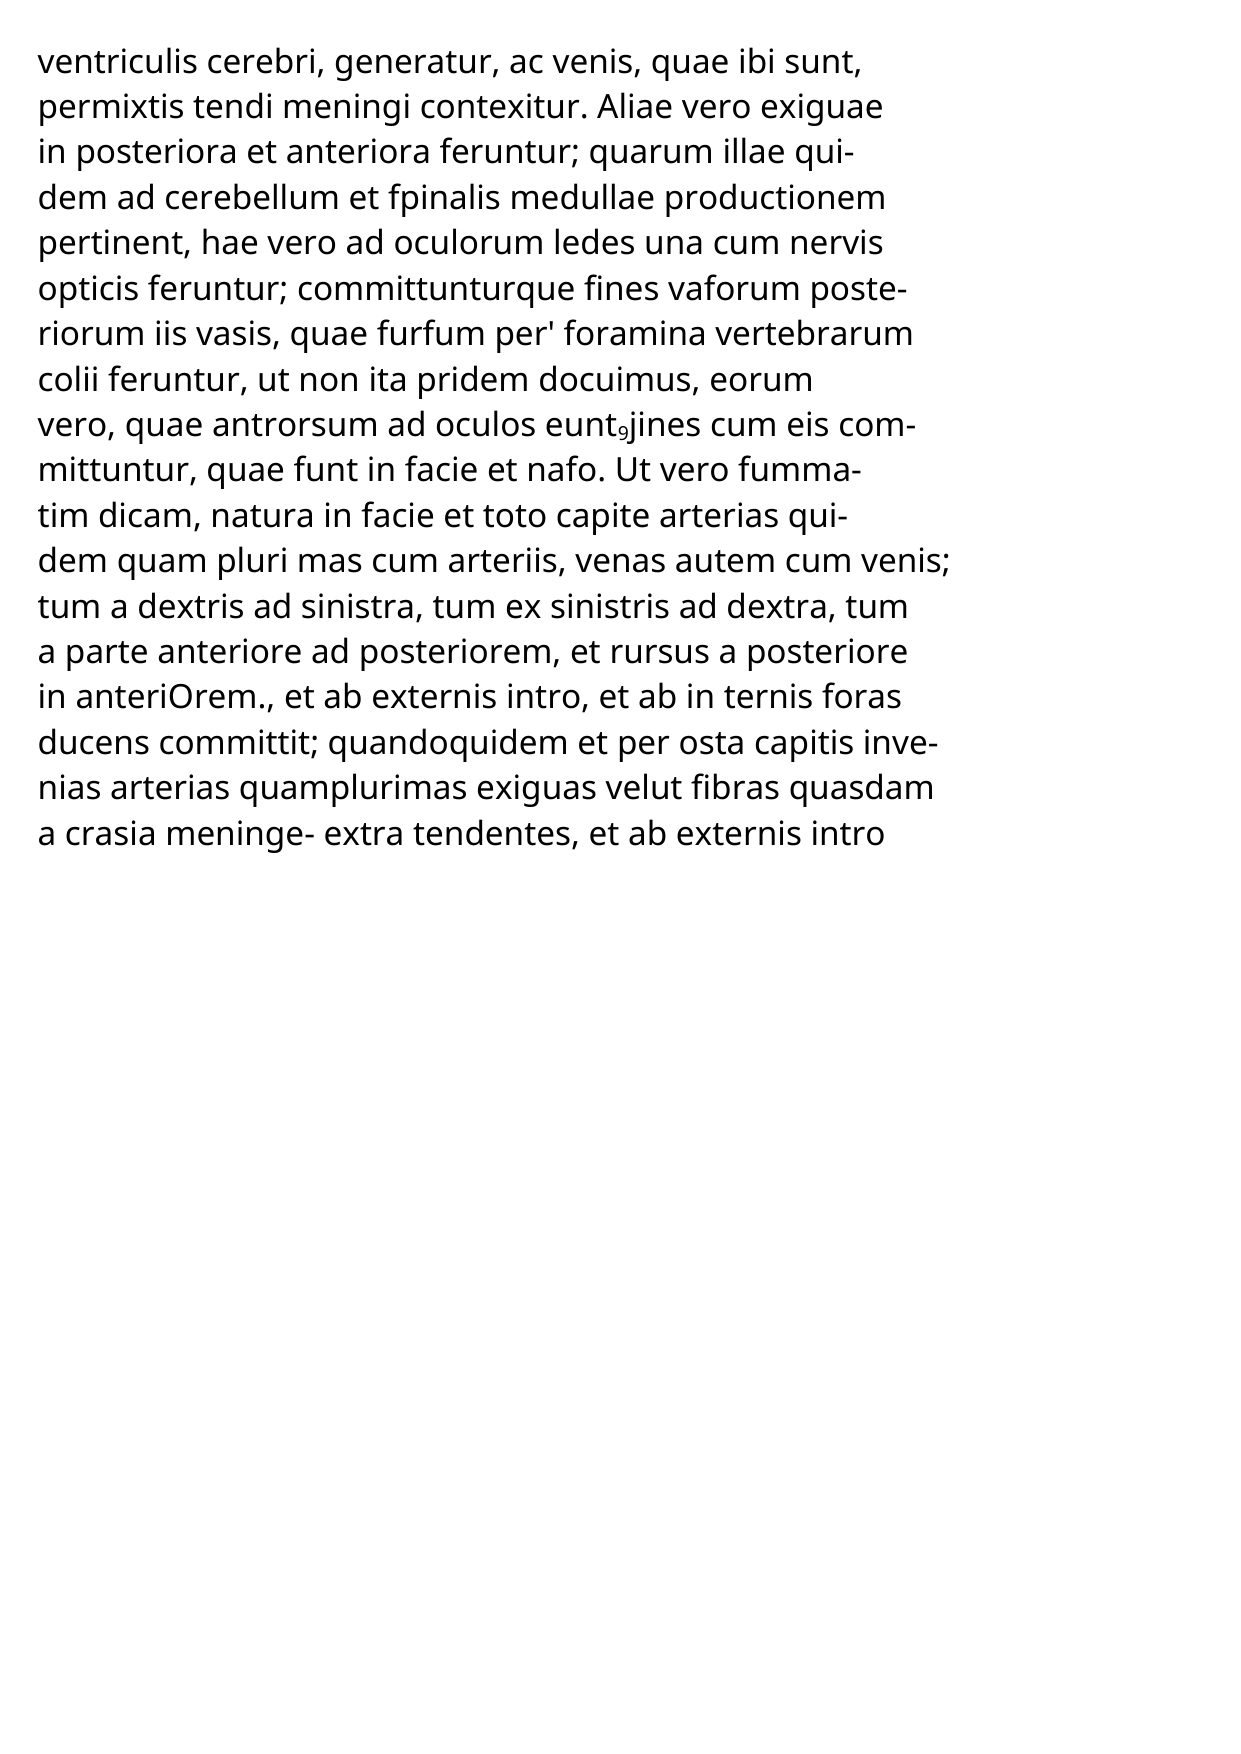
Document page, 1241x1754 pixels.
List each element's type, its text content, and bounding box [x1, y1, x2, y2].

text ventriculis cerebri, generatur, ac venis, quae ibi sunt, permixtis tendi meningi contexitur. Aliae vero exiguae in posteriora et anteriora feruntur; quarum illae qui- dem ad cerebellum et fpinalis medullae productionem pertinent, hae vero ad oculorum ledes una cum nervis opticis feruntur; committunturque fines vaforum poste- riorum iis vasis, quae furfum per' foramina vertebrarum colii feruntur, ut non ita pridem docuimus, eorum vero, quae antrorsum ad oculos eunt9jines cum eis com- mittuntur, quae funt in facie et nafo. Ut vero fumma- tim dicam, natura in facie et toto capite arterias qui- dem quam pluri mas cum arteriis, venas autem cum venis; tum a dextris ad sinistra, tum ex sinistris ad dextra, tum a parte anteriore ad posteriorem, et rursus a posteriore in anteriOrem., et ab externis intro, et ab in ternis foras ducens committit; quandoquidem et per osta capitis inve- nias arterias quamplurimas exiguas velut fibras quasdam a crasia meninge- extra tendentes, et ab externis intro [37, 37, 1203, 855]
